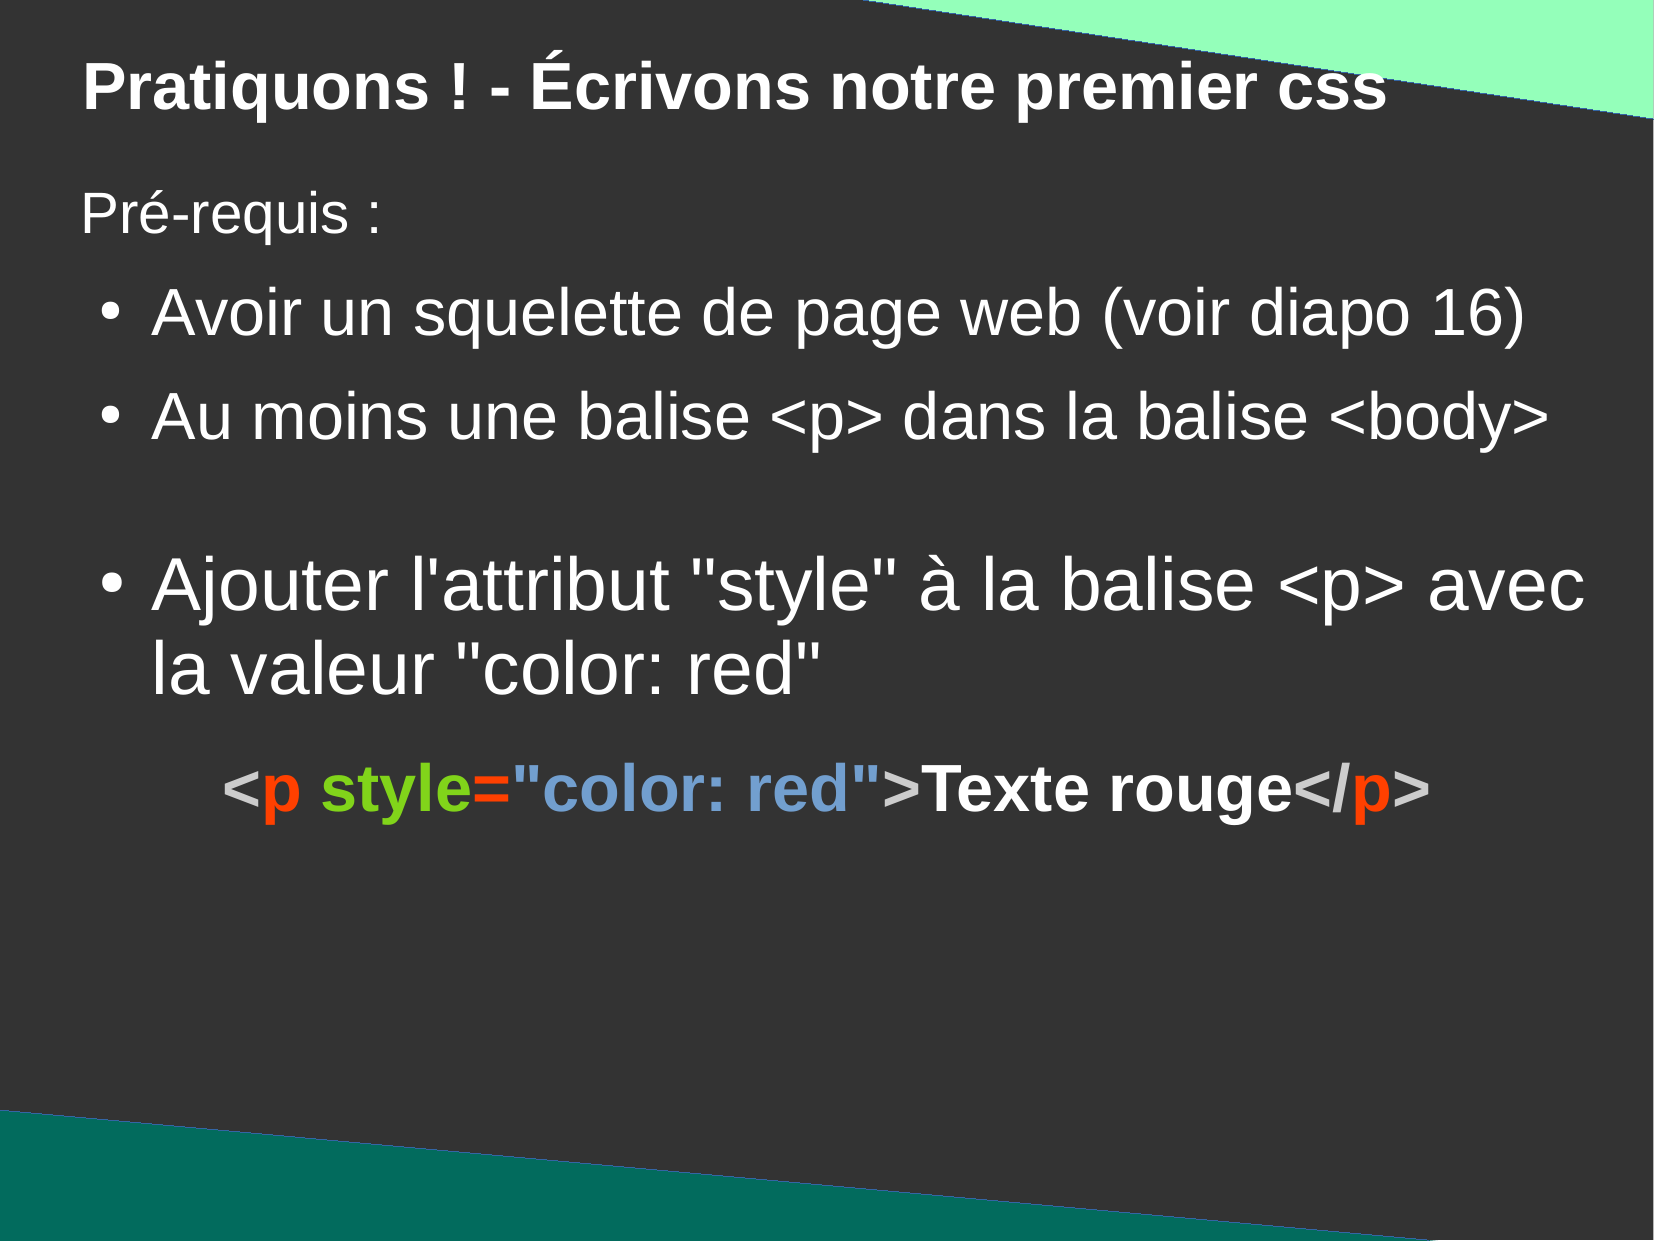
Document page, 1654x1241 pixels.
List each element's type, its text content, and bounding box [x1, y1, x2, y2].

text_box [863, 0, 1654, 120]
list Ajouter l'attribut "style" à la balise <p> avec la valeur "color: red" [80, 542, 1605, 721]
list Pré-requis : Avoir un squelette de page web (voir diapo 16) Au moins une balise <p> dans la balise <body> [80, 180, 1620, 473]
text_box <p style="color: red">Texte rouge</p> [189, 744, 1465, 952]
title Pratiquons ! - Écrivons notre premier css [82, 49, 1571, 152]
